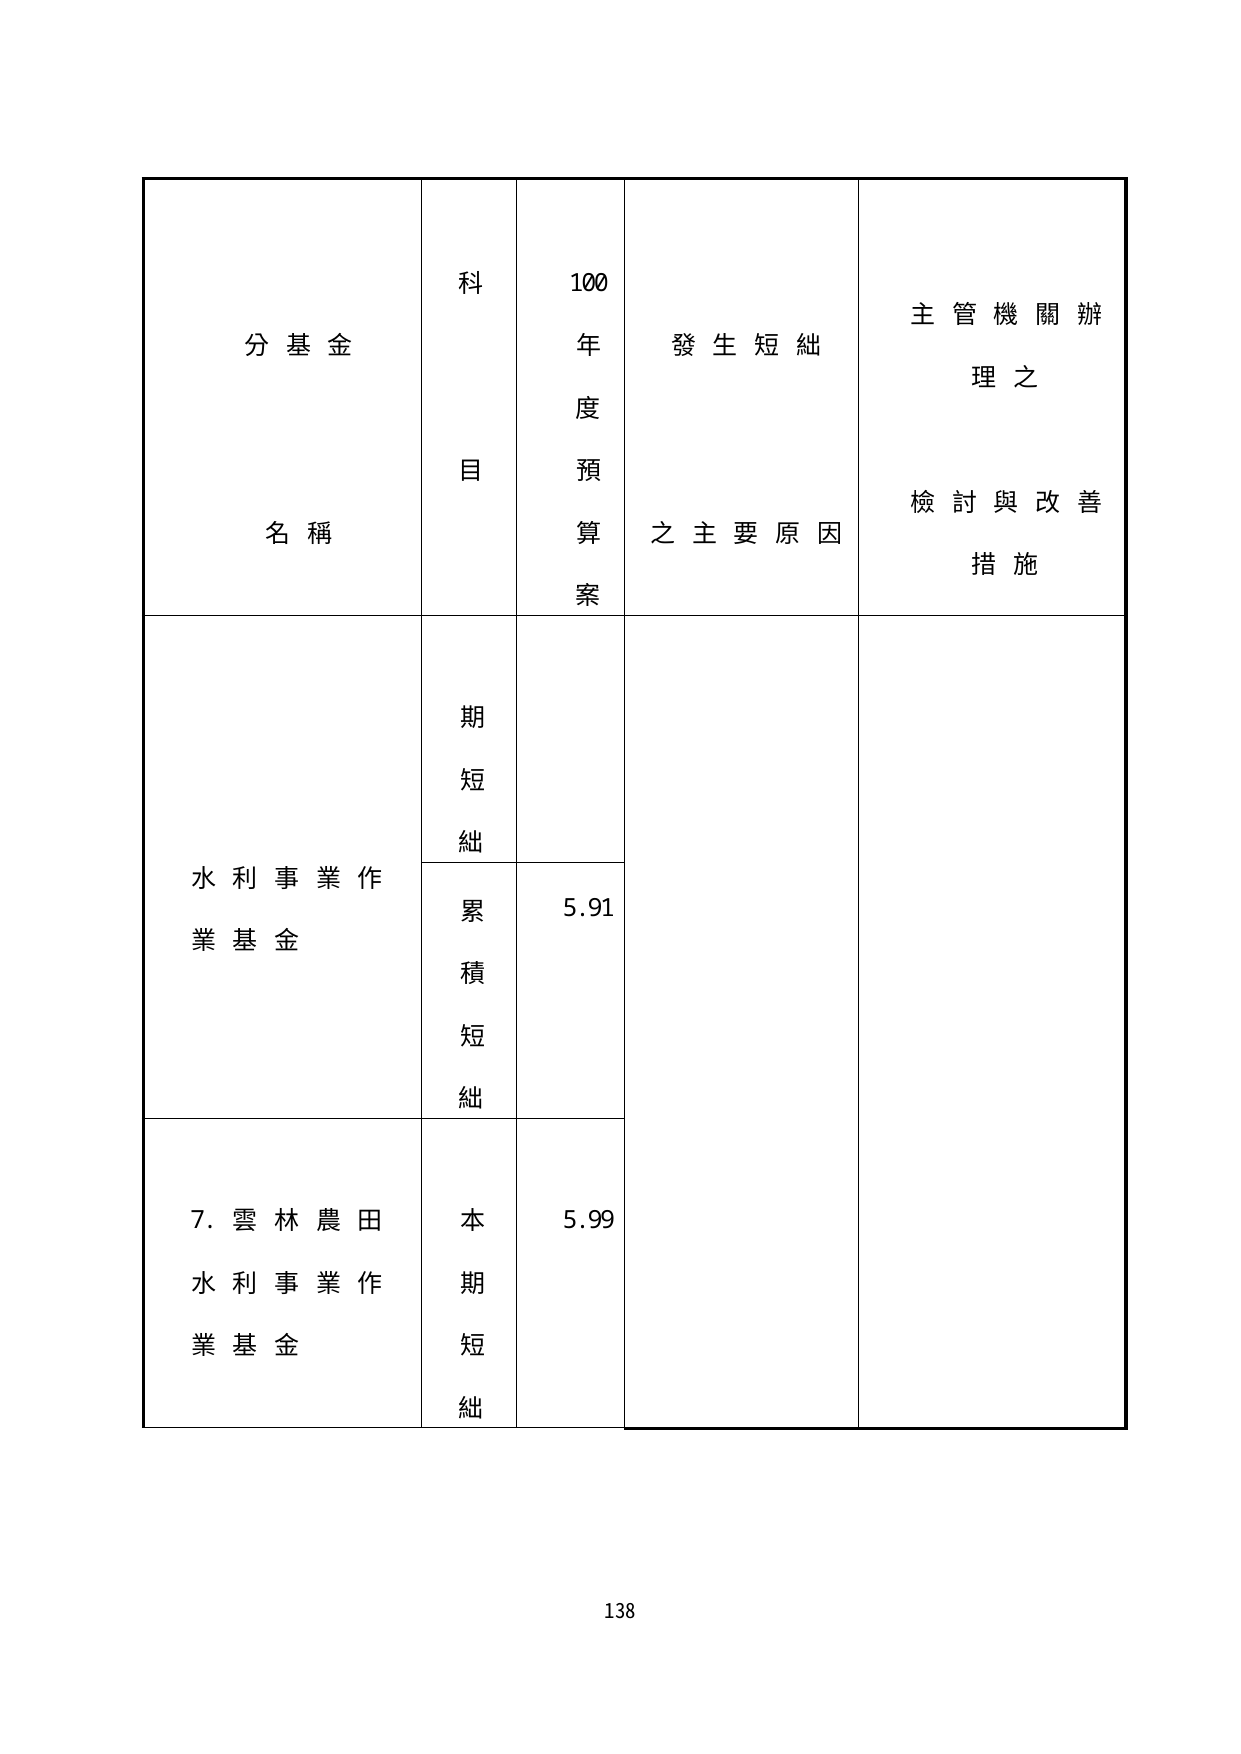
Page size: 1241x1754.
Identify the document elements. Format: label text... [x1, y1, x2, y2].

table_header 分基金 [145, 180, 421, 427]
table_cell 名稱 [145, 427, 421, 615]
table_cell 之主要原因 [625, 427, 858, 615]
table_cell 累積短絀 [422, 863, 516, 1117]
table_cell 期短絀 [422, 616, 516, 862]
table_cell 5.99 [517, 1119, 624, 1427]
table_header 主管機關辦理之 [859, 180, 1124, 427]
table_cell [625, 616, 858, 1427]
table_header 100年度 [517, 180, 624, 427]
table_header 科 [422, 180, 516, 427]
table_cell 檢討與改善措施 [859, 427, 1124, 615]
table_header 發生短絀 [625, 180, 858, 427]
table_cell [517, 616, 624, 862]
table_cell 水利事業作業基金 [145, 616, 421, 1117]
table_cell 5.91 [517, 863, 624, 1117]
table_cell 本期短絀 [422, 1119, 516, 1427]
table_cell 預算案 [517, 427, 624, 615]
table_cell 目 [422, 427, 516, 615]
table_cell 7.雲林農田水利事業作業基金 [145, 1119, 421, 1427]
table_cell [859, 616, 1124, 1427]
